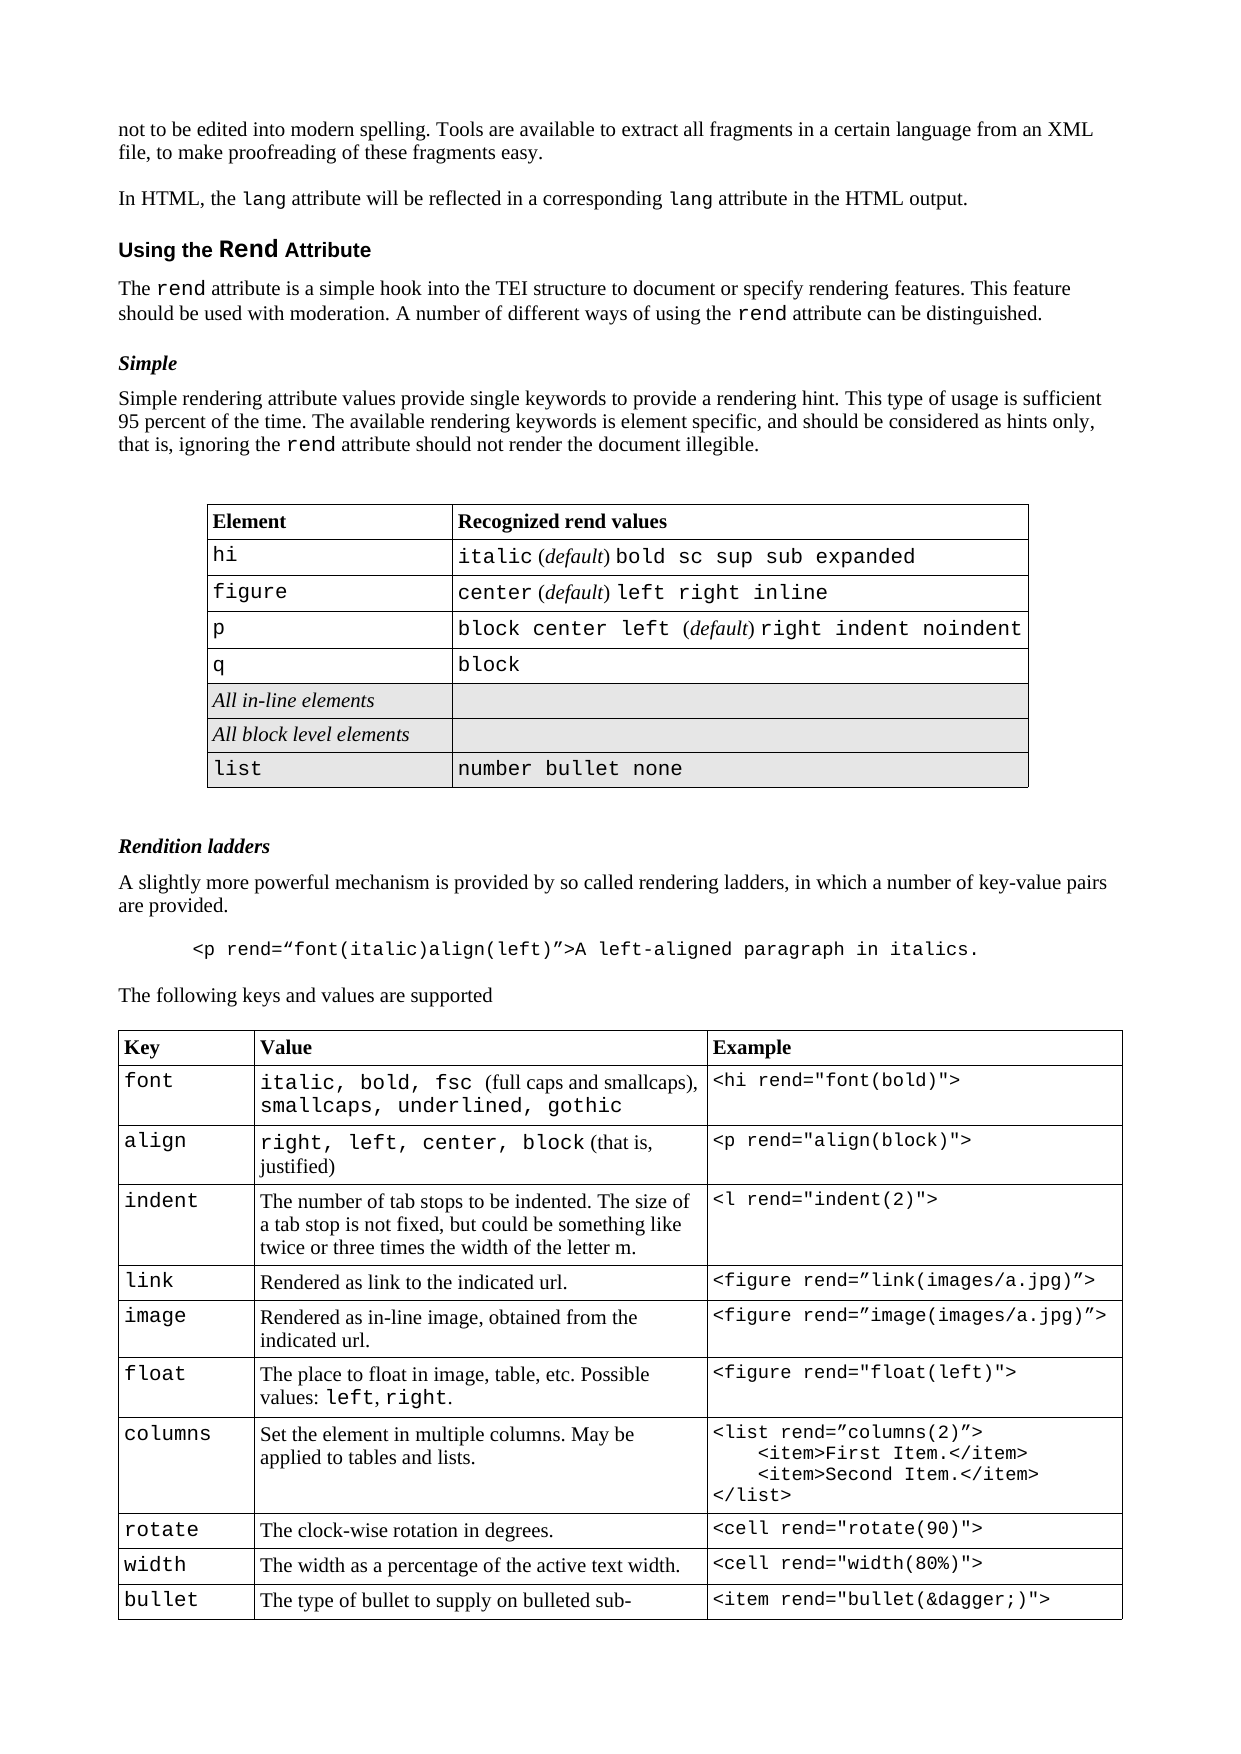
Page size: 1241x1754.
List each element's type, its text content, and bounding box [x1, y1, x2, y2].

table_cell hi [208, 540, 452, 575]
text not to be edited into modern spelling. Tools are available to extract all fragments in a certain language from an XML file, to make proofreading of these fragments easy. [118, 118, 1122, 164]
text In HTML, the lang attribute will be reflected in a corresponding lang attribute in the HTML output. [118, 187, 1122, 211]
text The rend attribute is a simple hook into the TEI structure to document or specify rendering features. This feature should be used with moderation. A number of different ways of using the rend attribute can be distinguished. [118, 277, 1122, 327]
table_header Recognized rend values [453, 505, 1028, 539]
table_cell bullet [119, 1585, 254, 1619]
text A slightly more powerful mechanism is provided by so called rendering ladders, in which a number of key-value pairs are provided. [118, 871, 1122, 917]
table_cell <list rend=”columns(2)”> <item>First Item.</item> <item>Second Item.</item> </list> [708, 1418, 1122, 1513]
table_cell The type of bullet to supply on bulleted sub- [255, 1585, 707, 1619]
table_cell center (default) left right inline [453, 576, 1028, 611]
table_cell list [208, 753, 452, 787]
table_cell <figure rend=”link(images/a.jpg)”> [708, 1266, 1122, 1300]
table_cell <cell rend="width(80%)"> [708, 1549, 1122, 1584]
table_cell <l rend="indent(2)"> [708, 1185, 1122, 1265]
text <p rend=“font(italic)align(left)”>A left-aligned paragraph in italics. [192, 940, 1122, 961]
table_cell [453, 684, 1028, 718]
table_cell link [119, 1266, 254, 1300]
text The following keys and values are supported [118, 984, 1122, 1007]
table_cell italic, bold, fsc (full caps and smallcaps), smallcaps, underlined, gothic [255, 1066, 707, 1125]
subtitle Simple [118, 352, 1122, 375]
table_cell width [119, 1549, 254, 1584]
table_cell p [208, 612, 452, 648]
table_cell The place to float in image, table, etc. Possible values: left, right. [255, 1358, 707, 1417]
table_cell <p rend="align(block)"> [708, 1126, 1122, 1184]
subtitle Using the Rend Attribute [118, 236, 1122, 265]
table_cell Rendered as in-line image, obtained from the indicated url. [255, 1301, 707, 1357]
table_cell block center left (default) right indent noindent [453, 612, 1028, 648]
table_cell The width as a percentage of the active text width. [255, 1549, 707, 1584]
table_cell columns [119, 1418, 254, 1513]
table_cell <hi rend="font(bold)"> [708, 1066, 1122, 1125]
table_cell All block level elements [208, 719, 452, 752]
table_cell The number of tab stops to be indented. The size of a tab stop is not fixed, but could be something like twice or three times the width of the letter m. [255, 1185, 707, 1265]
table_cell <figure rend=”image(images/a.jpg)”> [708, 1301, 1122, 1357]
table_cell indent [119, 1185, 254, 1265]
table_cell q [208, 649, 452, 683]
table_cell <figure rend="float(left)"> [708, 1358, 1122, 1417]
table_cell Rendered as link to the indicated url. [255, 1266, 707, 1300]
table_cell right, left, center, block (that is, justified) [255, 1126, 707, 1184]
table_header Example [708, 1031, 1122, 1065]
table_cell number bullet none [453, 753, 1028, 787]
text Simple rendering attribute values provide single keywords to provide a rendering hint. This type of usage is sufficient 95 percent of the time. The available rendering keywords is element specific, and should be considered as hints only, that is, ignoring the rend attribute should not render the document illegible. [118, 387, 1122, 458]
table_cell float [119, 1358, 254, 1417]
table_cell <item rend="bullet(&dagger;)"> [708, 1585, 1122, 1619]
table_cell block [453, 649, 1028, 683]
table_cell Set the element in multiple columns. May be applied to tables and lists. [255, 1418, 707, 1513]
subtitle Rendition ladders [118, 835, 1122, 858]
table_header Key [119, 1031, 254, 1065]
table_cell image [119, 1301, 254, 1357]
table_cell <cell rend="rotate(90)"> [708, 1514, 1122, 1548]
table_cell rotate [119, 1514, 254, 1548]
table_header Value [255, 1031, 707, 1065]
table_header Element [208, 505, 452, 539]
table_cell The clock-wise rotation in degrees. [255, 1514, 707, 1548]
table_cell italic (default) bold sc sup sub expanded [453, 540, 1028, 575]
table_cell font [119, 1066, 254, 1125]
table_cell figure [208, 576, 452, 611]
table_cell align [119, 1126, 254, 1184]
table_cell [453, 719, 1028, 752]
table_cell All in-line elements [208, 684, 452, 718]
